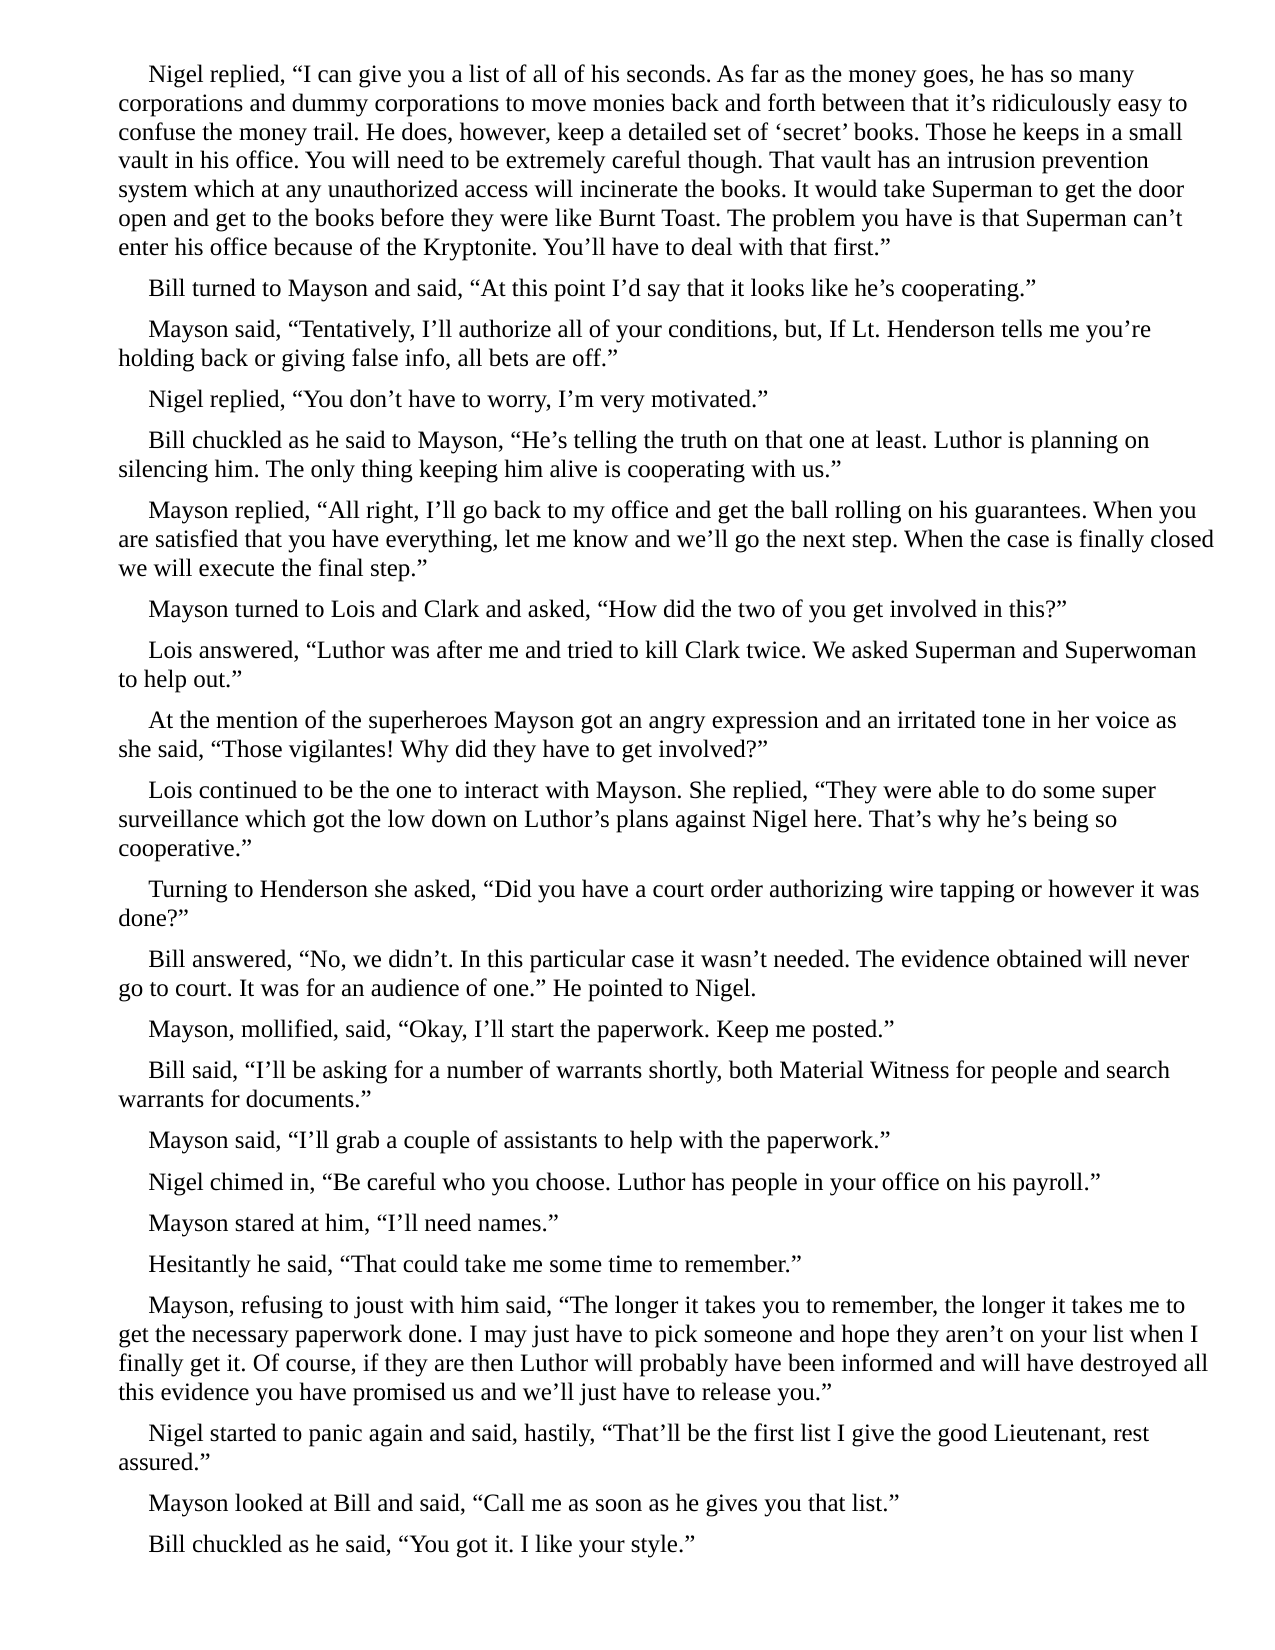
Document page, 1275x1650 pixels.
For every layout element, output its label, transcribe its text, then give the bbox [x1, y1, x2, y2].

text Mayson replied, “All right, I’ll go back to my office and get the ball rolling on his guarantees. When you are satisfied that you have everything, let me know and we’ll go the next step. When the case is finally closed we will execute the final step.” [118, 495, 1216, 582]
text Nigel chimed in, “Be careful who you choose. Luthor has people in your office on his payroll.” [118, 1167, 1216, 1195]
text Nigel replied, “I can give you a list of all of his seconds. As far as the money goes, he has so many corporations and dummy corporations to move monies back and forth between that it’s ridiculously easy to confuse the money trail. He does, however, keep a detailed set of ‘secret’ books. Those he keeps in a small vault in his office. You will need to be extremely careful though. That vault has an intrusion prevention system which at any unauthorized access will incinerate the books. It would take Superman to get the door open and get to the books before they were like Burnt Toast. The problem you have is that Superman can’t enter his office because of the Kryptonite. You’ll have to deal with that first.” [118, 59, 1216, 260]
text Mayson said, “Tentatively, I’ll authorize all of your conditions, but, If Lt. Henderson tells me you’re holding back or giving false info, all bets are off.” [118, 314, 1216, 372]
text Bill answered, “No, we didn’t. In this particular case it wasn’t needed. The evidence obtained will never go to court. It was for an audience of one.” He pointed to Nigel. [118, 944, 1216, 1002]
text Mayson stared at him, “I’ll need names.” [118, 1208, 1216, 1237]
text Hesitantly he said, “That could take me some time to remember.” [118, 1249, 1216, 1278]
text Mayson, mollified, said, “Okay, I’ll start the paperwork. Keep me posted.” [118, 1014, 1216, 1043]
text Nigel replied, “You don’t have to worry, I’m very motivated.” [118, 384, 1216, 413]
text Bill said, “I’ll be asking for a number of warrants shortly, both Material Witness for people and search warrants for documents.” [118, 1055, 1216, 1113]
text Bill chuckled as he said, “You got it. I like your style.” [118, 1529, 1216, 1558]
text Lois continued to be the one to interact with Mayson. She replied, “They were able to do some super surveillance which got the low down on Luthor’s plans against Nigel here. That’s why he’s being so cooperative.” [118, 775, 1216, 862]
text Mayson said, “I’ll grab a couple of assistants to help with the paperwork.” [118, 1125, 1216, 1154]
text Nigel started to panic again and said, hastily, “That’ll be the first list I give the good Lieutenant, rest assured.” [118, 1418, 1216, 1475]
text At the mention of the superheroes Mayson got an angry expression and an irritated tone in her voice as she said, “Those vigilantes! Why did they have to get involved?” [118, 705, 1216, 763]
text Mayson, refusing to joust with him said, “The longer it takes you to remember, the longer it takes me to get the necessary paperwork done. I may just have to pick someone and hope they aren’t on your list when I finally get it. Of course, if they are then Luthor will probably have been informed and will have destroyed all this evidence you have promised us and we’ll just have to release you.” [118, 1290, 1216, 1405]
text Bill turned to Mayson and said, “At this point I’d say that it looks like he’s cooperating.” [118, 273, 1216, 302]
text Mayson looked at Bill and said, “Call me as soon as he gives you that list.” [118, 1488, 1216, 1517]
text Turning to Henderson she asked, “Did you have a court order authorizing wire tapping or however it was done?” [118, 874, 1216, 932]
text Mayson turned to Lois and Clark and asked, “How did the two of you get involved in this?” [118, 594, 1216, 623]
text Bill chuckled as he said to Mayson, “He’s telling the truth on that one at least. Luthor is planning on silencing him. The only thing keeping him alive is cooperating with us.” [118, 425, 1216, 483]
text Lois answered, “Luthor was after me and tried to kill Clark twice. We asked Superman and Superwoman to help out.” [118, 635, 1216, 693]
